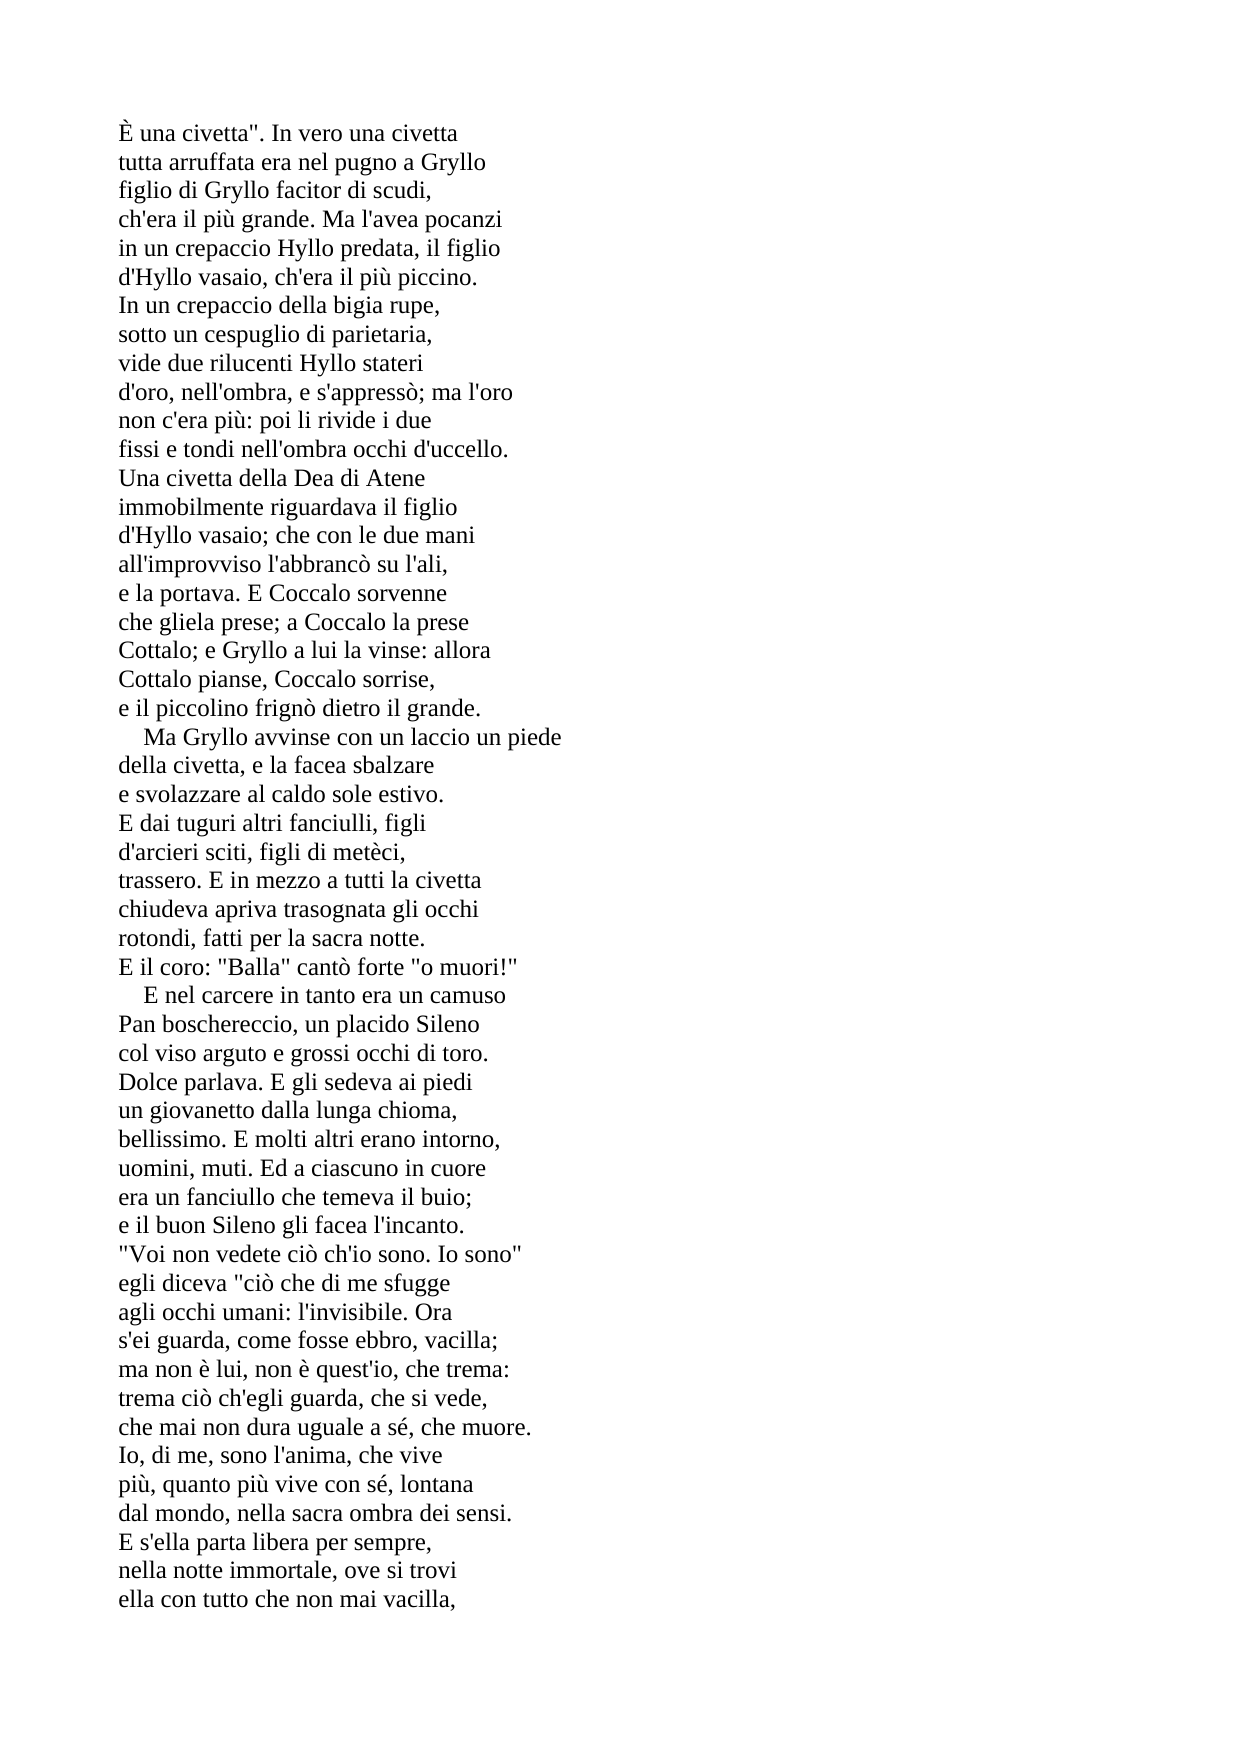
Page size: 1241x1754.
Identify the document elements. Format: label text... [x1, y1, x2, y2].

text agli occhi umani: l'invisibile. Ora [118, 1297, 1122, 1326]
text ella con tutto che non mai vacilla, [118, 1584, 1122, 1613]
text all'improvviso l'abbrancò su l'ali, [118, 549, 1122, 578]
text ch'era il più grande. Ma l'avea pocanzi [118, 204, 1122, 233]
text immobilmente riguardava il figlio [118, 492, 1122, 521]
text Io, di me, sono l'anima, che vive [118, 1441, 1122, 1469]
text È una civetta". In vero una civetta [118, 118, 1122, 147]
text più, quanto più vive con sé, lontana [118, 1469, 1122, 1498]
text che gliela prese; a Coccalo la prese [118, 607, 1122, 636]
text in un crepaccio Hyllo predata, il figlio [118, 233, 1122, 262]
text E il coro: "Balla" cantò forte "o muori!" [118, 952, 1122, 981]
text Dolce parlava. E gli sedeva ai piedi [118, 1067, 1122, 1096]
text vide due rilucenti Hyllo stateri [118, 348, 1122, 377]
text uomini, muti. Ed a ciascuno in cuore [118, 1153, 1122, 1182]
text col viso arguto e grossi occhi di toro. [118, 1038, 1122, 1067]
text tutta arruffata era nel pugno a Gryllo [118, 147, 1122, 176]
text "Voi non vedete ciò ch'io sono. Io sono" [118, 1239, 1122, 1268]
text e il buon Sileno gli facea l'incanto. [118, 1211, 1122, 1239]
text non c'era più: poi li rivide i due [118, 406, 1122, 434]
text E nel carcere in tanto era un camuso [118, 981, 1122, 1009]
text d'Hyllo vasaio, ch'era il più piccino. [118, 262, 1122, 291]
text e la portava. E Coccalo sorvenne [118, 578, 1122, 607]
text chiudeva apriva trasognata gli occhi [118, 894, 1122, 923]
text che mai non dura uguale a sé, che muore. [118, 1412, 1122, 1441]
text Cottalo pianse, Coccalo sorrise, [118, 664, 1122, 693]
text figlio di Gryllo facitor di scudi, [118, 176, 1122, 204]
text nella notte immortale, ove si trovi [118, 1556, 1122, 1584]
text e svolazzare al caldo sole estivo. [118, 779, 1122, 808]
text rotondi, fatti per la sacra notte. [118, 923, 1122, 952]
text egli diceva "ciò che di me sfugge [118, 1268, 1122, 1297]
text s'ei guarda, come fosse ebbro, vacilla; [118, 1326, 1122, 1354]
text Ma Gryllo avvinse con un laccio un piede [118, 722, 1122, 751]
text trema ciò ch'egli guarda, che si vede, [118, 1383, 1122, 1412]
text Pan boschereccio, un placido Sileno [118, 1009, 1122, 1038]
text fissi e tondi nell'ombra occhi d'uccello. [118, 434, 1122, 463]
text trassero. E in mezzo a tutti la civetta [118, 866, 1122, 894]
text un giovanetto dalla lunga chioma, [118, 1096, 1122, 1124]
text bellissimo. E molti altri erano intorno, [118, 1124, 1122, 1153]
text e il piccolino frignò dietro il grande. [118, 693, 1122, 722]
text In un crepaccio della bigia rupe, [118, 291, 1122, 319]
text d'arcieri sciti, figli di metèci, [118, 837, 1122, 866]
text d'oro, nell'ombra, e s'appressò; ma l'oro [118, 377, 1122, 406]
text Una civetta della Dea di Atene [118, 463, 1122, 492]
text era un fanciullo che temeva il buio; [118, 1182, 1122, 1211]
text E s'ella parta libera per sempre, [118, 1527, 1122, 1556]
text sotto un cespuglio di parietaria, [118, 319, 1122, 348]
text d'Hyllo vasaio; che con le due mani [118, 521, 1122, 549]
text ma non è lui, non è quest'io, che trema: [118, 1354, 1122, 1383]
text E dai tuguri altri fanciulli, figli [118, 808, 1122, 837]
text Cottalo; e Gryllo a lui la vinse: allora [118, 636, 1122, 664]
text dal mondo, nella sacra ombra dei sensi. [118, 1498, 1122, 1527]
text della civetta, e la facea sbalzare [118, 751, 1122, 779]
